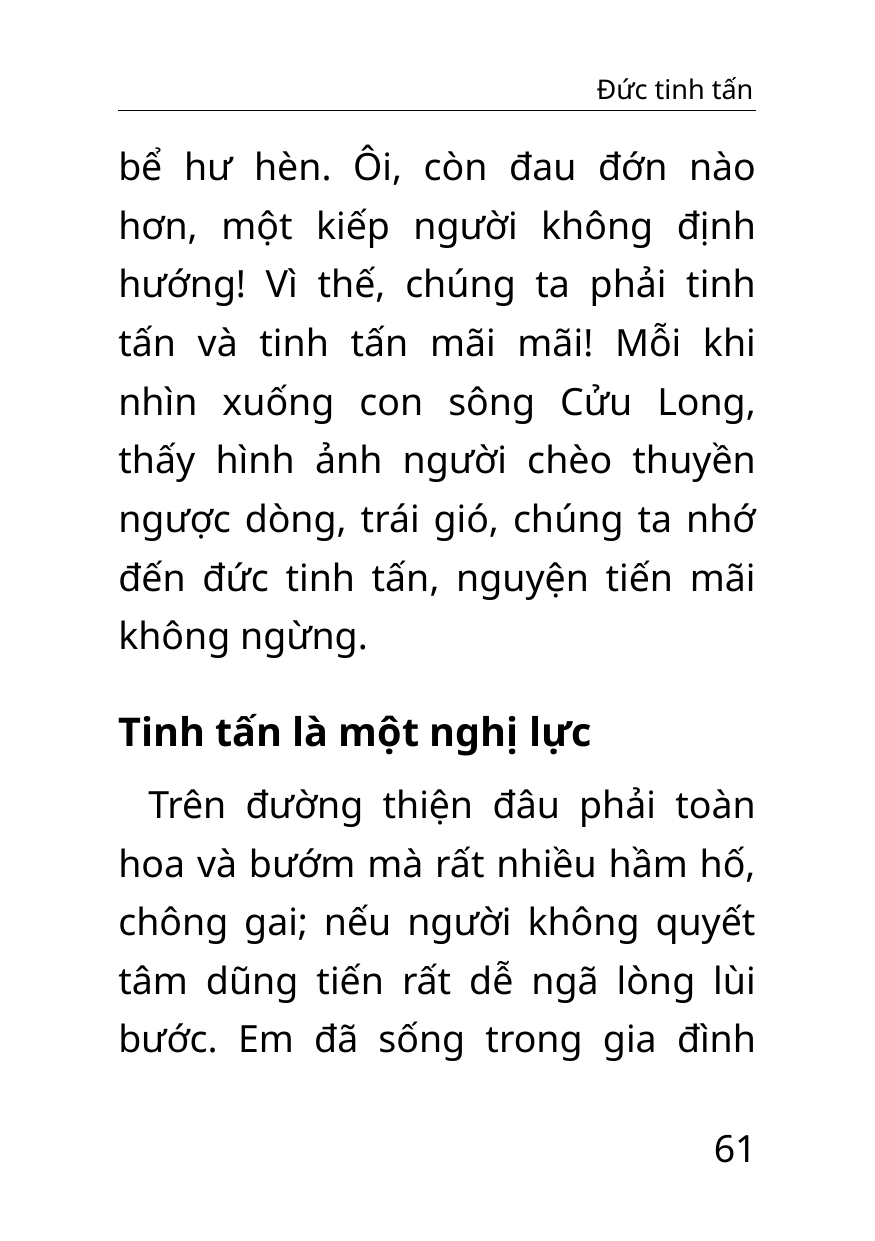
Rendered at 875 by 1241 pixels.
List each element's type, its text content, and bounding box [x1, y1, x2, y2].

text Trên đường thiện đâu phải toàn hoa và bướm mà rất nhiều hầm hố, chông gai; nếu người không quyết tâm dũng tiến rất dễ ngã lòng lùi bước. Em đã sống trong gia đình [118, 778, 756, 1064]
text bể hư hèn. Ôi, còn đau đớn nào hơn, một kiếp người không định hướng! Vì thế, chúng ta phải tinh tấn và tinh tấn mãi mãi! Mỗi khi nhìn xuống con sông Cửu Long, thấy hình ảnh người chèo thuyền ngược dòng, trái gió, chúng ta nhớ đến đức tinh tấn, nguyện tiến mãi không ngừng. [118, 141, 756, 661]
subtitle Tinh tấn là một nghị lực [118, 704, 756, 758]
